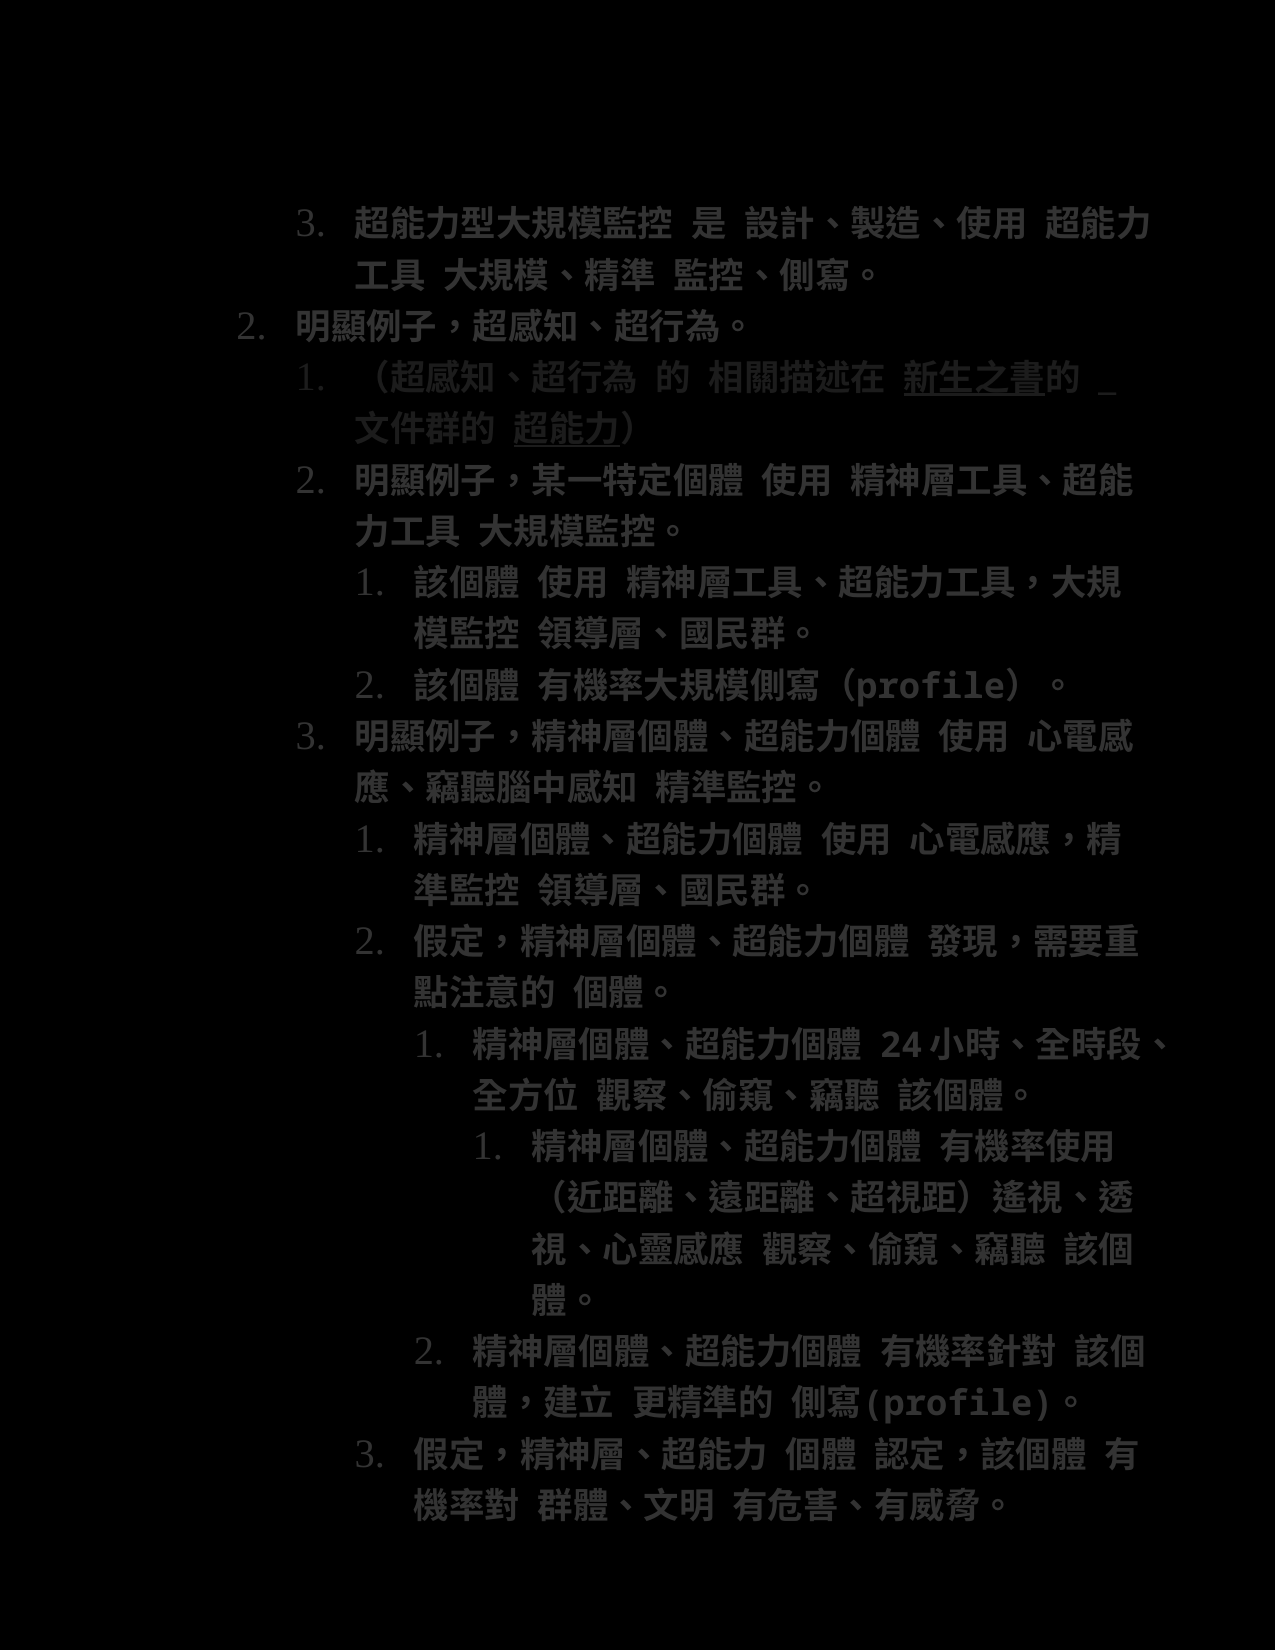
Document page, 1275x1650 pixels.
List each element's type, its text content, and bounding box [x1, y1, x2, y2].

list 假定，精神層個體、超能力個體 發現，需要重點注意的 個體。 [354, 913, 1157, 1016]
list 精神層個體、超能力個體 有機率針對 該個體，建立 更精準的 側寫(profile)。 [413, 1323, 1157, 1426]
list 該個體 有機率大規模側寫（profile）。 [354, 657, 1157, 708]
list 超能力型大規模監控 是 設計、製造、使用 超能力工具 大規模、精準 監控、側寫。 [295, 196, 1157, 298]
list 精神層個體、超能力個體 有機率使用（近距離、遠距離、超視距）遙視、透視、心靈感應 觀察、偷窺、竊聽 該個體。 [472, 1118, 1157, 1323]
list 明顯例子，精神層個體、超能力個體 使用 心電感應、竊聽腦中感知 精準監控。 [295, 708, 1157, 811]
list 精神層個體、超能力個體 24小時、全時段、全方位 觀察、偷窺、竊聽 該個體。 [413, 1016, 1157, 1118]
list 假定，精神層、超能力 個體 認定，該個體 有機率對 群體、文明 有危害、有威脅。 [354, 1426, 1157, 1529]
list 明顯例子，超感知、超行為。 [236, 298, 1157, 349]
list 精神層個體、超能力個體 使用 心電感應，精準監控 領導層、國民群。 [354, 811, 1157, 913]
list 明顯例子，某一特定個體 使用 精神層工具、超能力工具 大規模監控。 [295, 452, 1157, 554]
list 該個體 使用 精神層工具、超能力工具，大規模監控 領導層、國民群。 [354, 554, 1157, 657]
list （超感知、超行為 的 相關描述在 新生之書的 _ 文件群的 超能力） [295, 349, 1157, 452]
